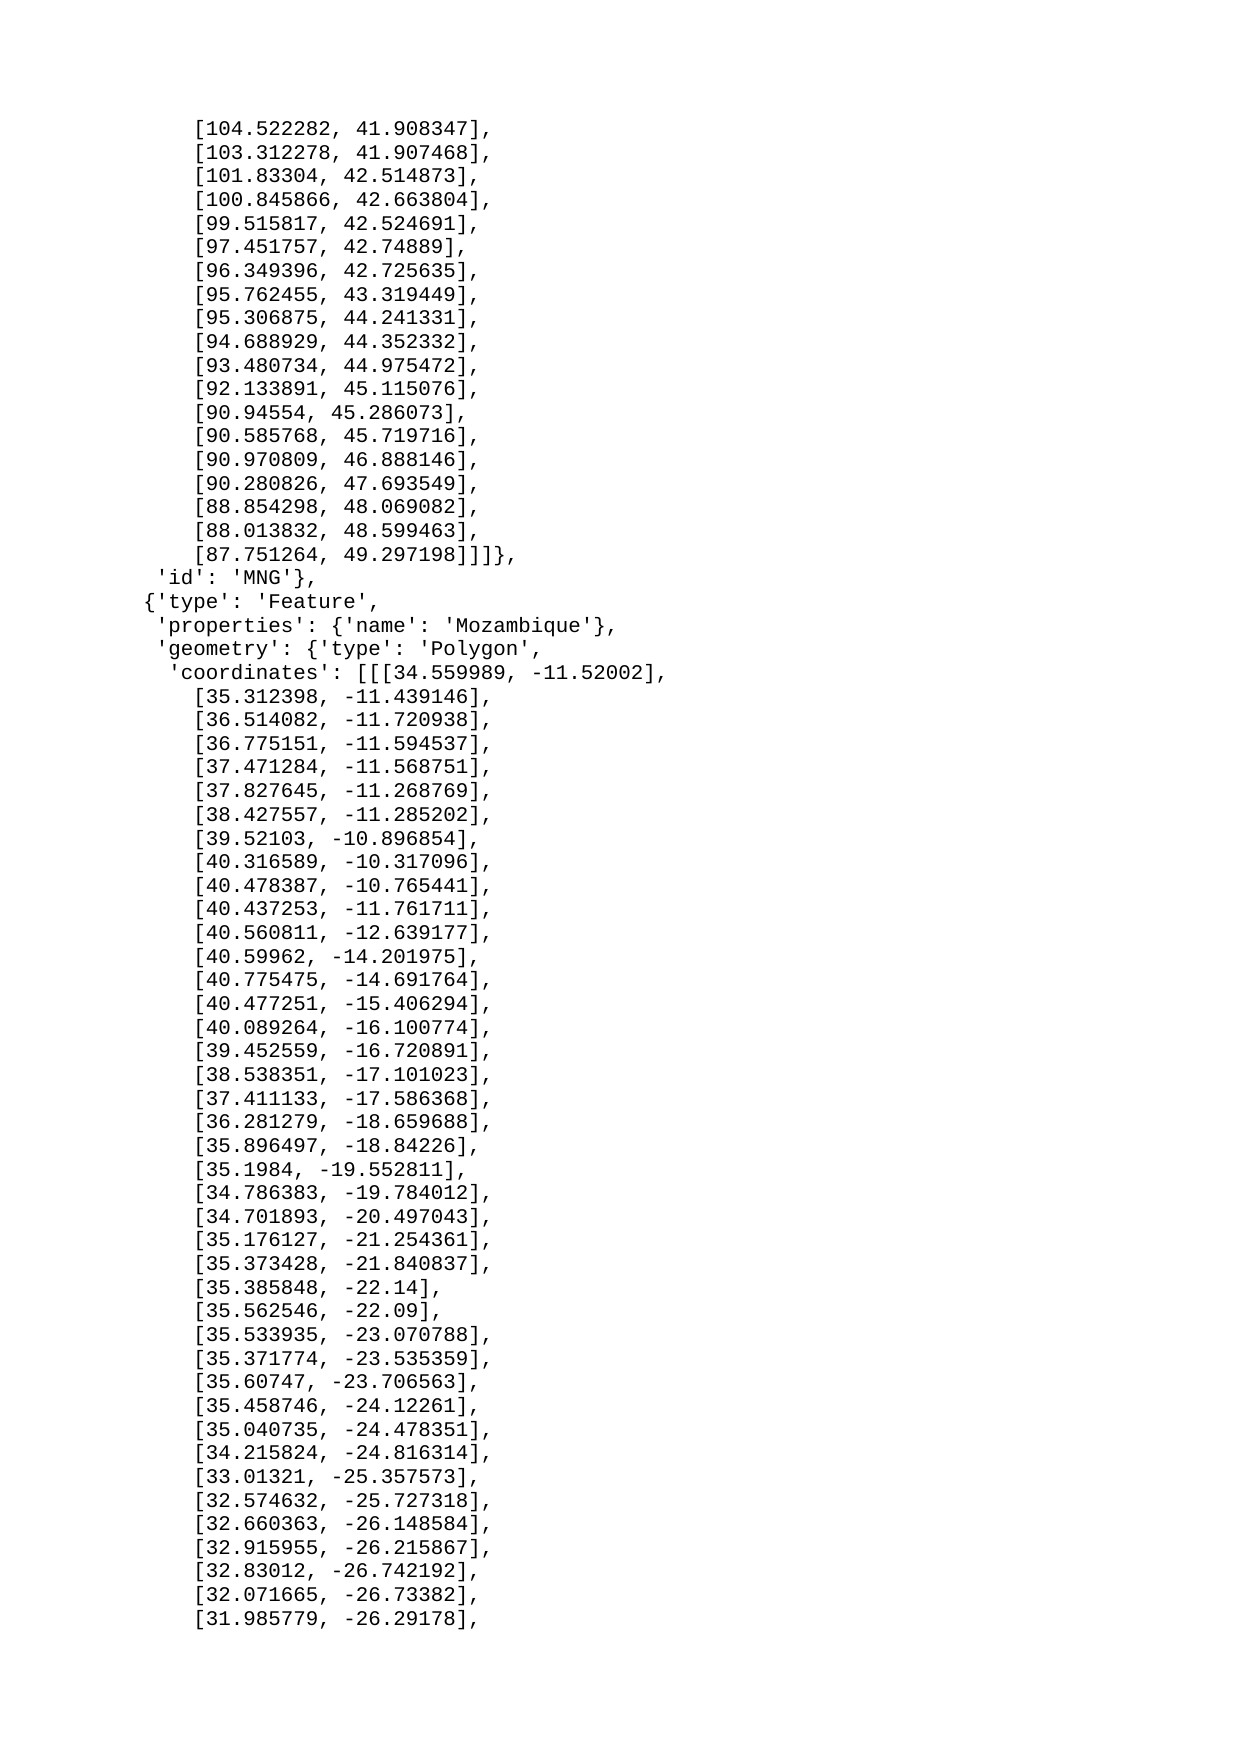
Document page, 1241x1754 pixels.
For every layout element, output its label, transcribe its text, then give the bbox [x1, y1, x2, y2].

text [35.373428, -21.840837], [118, 1253, 1122, 1277]
text [32.915955, -26.215867], [118, 1537, 1122, 1561]
text [35.458746, -24.12261], [118, 1395, 1122, 1419]
text [35.562546, -22.09], [118, 1300, 1122, 1324]
text [37.827645, -11.268769], [118, 780, 1122, 804]
text [100.845866, 42.663804], [118, 189, 1122, 213]
text [96.349396, 42.725635], [118, 260, 1122, 284]
text [95.306875, 44.241331], [118, 307, 1122, 331]
text [33.01321, -25.357573], [118, 1466, 1122, 1489]
text [38.427557, -11.285202], [118, 804, 1122, 827]
text [31.985779, -26.29178], [118, 1608, 1122, 1631]
text [35.040735, -24.478351], [118, 1419, 1122, 1442]
text [32.660363, -26.148584], [118, 1513, 1122, 1537]
text [40.59962, -14.201975], [118, 946, 1122, 969]
text [40.477251, -15.406294], [118, 993, 1122, 1017]
text [88.854298, 48.069082], [118, 496, 1122, 520]
text [36.514082, -11.720938], [118, 709, 1122, 733]
text 'properties': {'name': 'Mozambique'}, [118, 615, 1122, 638]
text [34.786383, -19.784012], [118, 1182, 1122, 1206]
text [40.478387, -10.765441], [118, 875, 1122, 898]
text [32.83012, -26.742192], [118, 1561, 1122, 1584]
text [36.281279, -18.659688], [118, 1111, 1122, 1135]
text [90.280826, 47.693549], [118, 473, 1122, 496]
text [39.52103, -10.896854], [118, 827, 1122, 851]
text [94.688929, 44.352332], [118, 331, 1122, 354]
text [101.83304, 42.514873], [118, 165, 1122, 189]
text [40.089264, -16.100774], [118, 1017, 1122, 1040]
text [93.480734, 44.975472], [118, 354, 1122, 378]
text [35.896497, -18.84226], [118, 1135, 1122, 1158]
text [35.1984, -19.552811], [118, 1158, 1122, 1182]
text [92.133891, 45.115076], [118, 378, 1122, 402]
text [37.471284, -11.568751], [118, 757, 1122, 780]
text [104.522282, 41.908347], [118, 118, 1122, 142]
text [90.585768, 45.719716], [118, 426, 1122, 449]
text [97.451757, 42.74889], [118, 236, 1122, 260]
text [34.215824, -24.816314], [118, 1442, 1122, 1466]
text 'coordinates': [[[34.559989, -11.52002], [118, 662, 1122, 686]
text [35.60747, -23.706563], [118, 1371, 1122, 1395]
text [38.538351, -17.101023], [118, 1064, 1122, 1088]
text [37.411133, -17.586368], [118, 1088, 1122, 1111]
text [90.94554, 45.286073], [118, 402, 1122, 426]
text [34.701893, -20.497043], [118, 1206, 1122, 1229]
text [99.515817, 42.524691], [118, 213, 1122, 236]
text 'geometry': {'type': 'Polygon', [118, 638, 1122, 662]
text [103.312278, 41.907468], [118, 142, 1122, 165]
text [39.452559, -16.720891], [118, 1040, 1122, 1064]
text [35.176127, -21.254361], [118, 1229, 1122, 1253]
text [35.385848, -22.14], [118, 1277, 1122, 1300]
text [87.751264, 49.297198]]]}, [118, 544, 1122, 567]
text 'id': 'MNG'}, [118, 567, 1122, 591]
text [88.013832, 48.599463], [118, 520, 1122, 544]
text [35.312398, -11.439146], [118, 686, 1122, 709]
text [40.775475, -14.691764], [118, 969, 1122, 993]
text [40.437253, -11.761711], [118, 898, 1122, 922]
text [36.775151, -11.594537], [118, 733, 1122, 757]
text [40.560811, -12.639177], [118, 922, 1122, 946]
text [35.533935, -23.070788], [118, 1324, 1122, 1348]
text [32.071665, -26.73382], [118, 1584, 1122, 1608]
text [40.316589, -10.317096], [118, 851, 1122, 875]
text [32.574632, -25.727318], [118, 1489, 1122, 1513]
text [35.371774, -23.535359], [118, 1348, 1122, 1371]
text {'type': 'Feature', [118, 591, 1122, 615]
text [90.970809, 46.888146], [118, 449, 1122, 473]
text [95.762455, 43.319449], [118, 284, 1122, 307]
